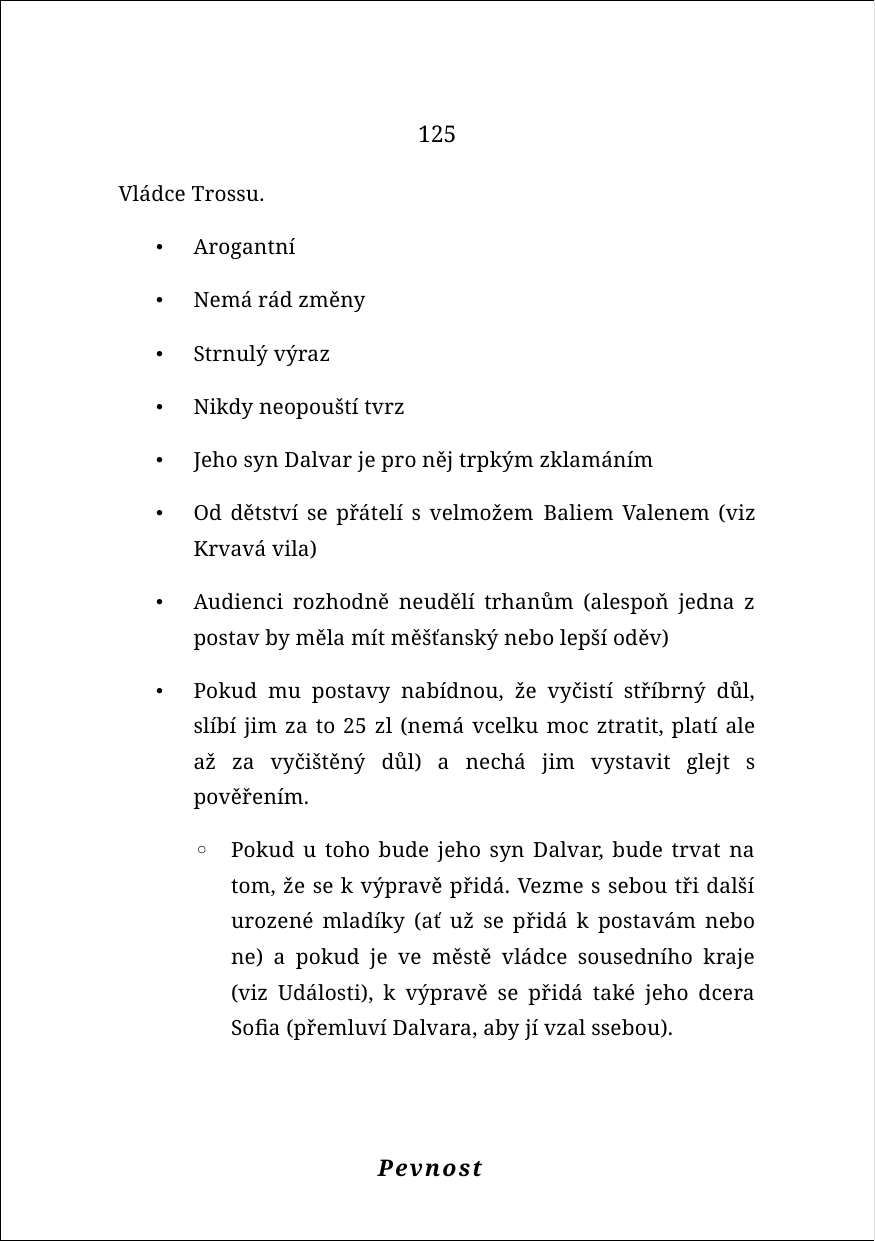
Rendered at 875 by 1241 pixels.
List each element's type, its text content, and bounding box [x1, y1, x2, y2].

list Audienci rozhodně neudělí trhanům (alespoň jedna z postav by měla mít měšťanský nebo lepší oděv) [156, 587, 756, 651]
text Vládce Trossu. [118, 179, 756, 207]
list Pokud u toho bude jeho syn Dalvar, bude trvat na tom, že se k výpravě přidá. Vezme s sebou tři další urozené mladíky (ať už se přidá k postavám nebo ne) a pokud je ve městě vládce sousedního kraje (viz Události), k výpravě se přidá také jeho dcera Sofia (přemluví Dalvara, aby jí vzal ssebou). [193, 836, 756, 1042]
list Nemá rád změny [156, 285, 756, 314]
list Od dětství se přátelí s velmožem Baliem Valenem (viz Krvavá vila) [156, 498, 756, 562]
list Nikdy neopouští tvrz [156, 392, 756, 420]
list Strnulý výraz [156, 339, 756, 367]
list Pokud mu postavy nabídnou, že vyčistí stříbrný důl, slíbí jim za to 25 zl (nemá vcelku moc ztratit, platí ale až za vyčištěný důl) a nechá jim vystavit glejt s pověřením. [156, 676, 756, 811]
list Arogantní [156, 232, 756, 261]
list Jeho syn Dalvar je pro něj trpkým zklamáním [156, 445, 756, 473]
